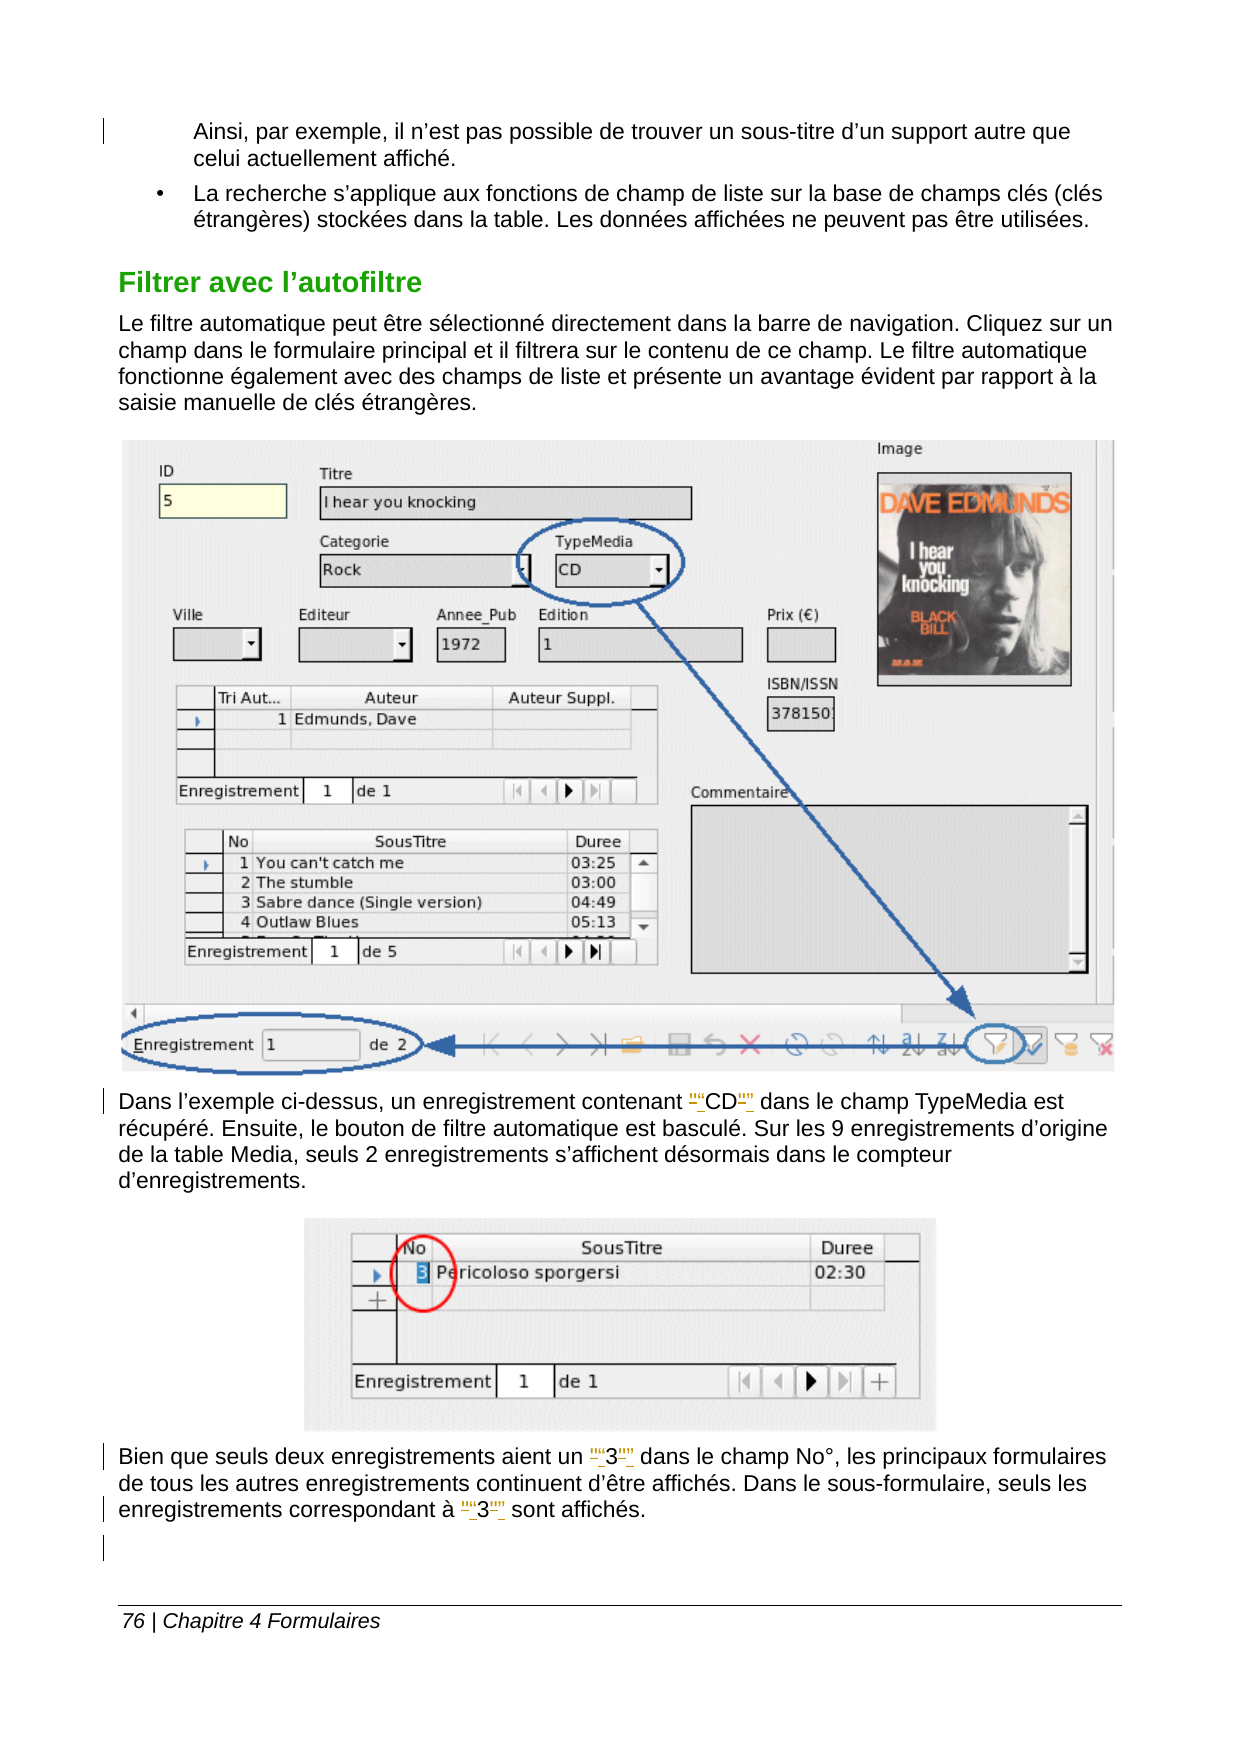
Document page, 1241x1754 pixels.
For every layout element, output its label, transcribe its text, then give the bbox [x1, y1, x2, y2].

list La recherche s’applique aux fonctions de champ de liste sur la base de champs clés (clés étrangères) stockées dans la table. Les données affichées ne peuvent pas être utilisées. [156, 180, 1122, 232]
text Dans l’exemple ci-dessus, un enregistrement contenant “CD” dans le champ TypeMedia est récupéré. Ensuite, le bouton de filtre automatique est basculé. Sur les 9 enregistrements d’origine de la table Media, seuls 2 enregistrements s’affichent désormais dans le compteur d’enregistrements. [118, 1088, 1122, 1193]
picture [121, 440, 1120, 1077]
list Ainsi, par exemple, il n’est pas possible de trouver un sous-titre d’un support autre que celui actuellement affiché. [156, 118, 1122, 171]
text Le filtre automatique peut être sélectionné directement dans la barre de navigation. Cliquez sur un champ dans le formulaire principal et il filtrera sur le contenu de ce champ. Le filtre automatique fonctionne également avec des champs de liste et présente un avantage évident par rapport à la saisie manuelle de clés étrangères. [118, 310, 1122, 416]
subtitle Filtrer avec l’autofiltre [118, 265, 1122, 298]
text Bien que seuls deux enregistrements aient un “3” dans le champ No°, les principaux formulaires de tous les autres enregistrements continuent d’être affichés. Dans le sous-formulaire, seuls les enregistrements correspondant à “3” sont affichés. [118, 1443, 1122, 1522]
